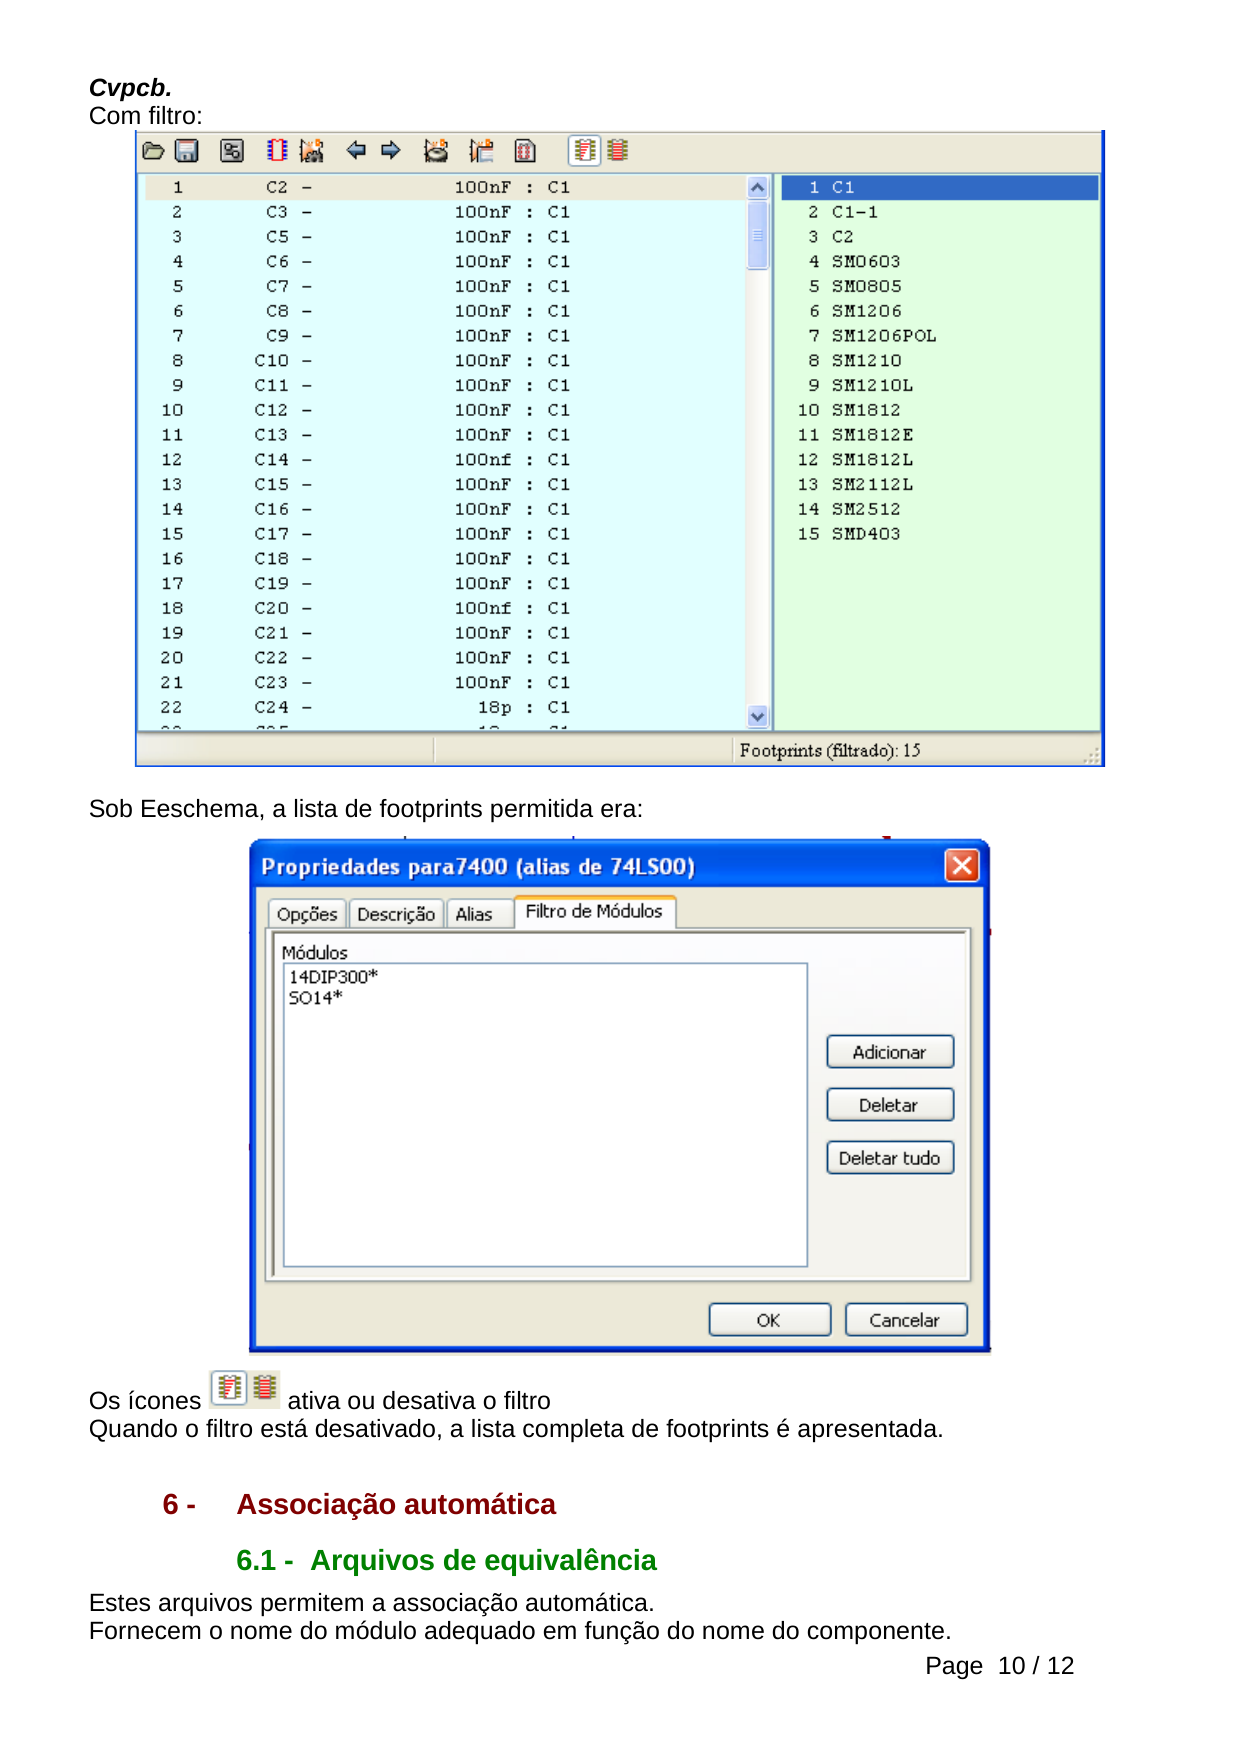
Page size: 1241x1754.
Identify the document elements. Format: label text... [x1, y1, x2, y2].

text Estes arquivos permitem a associação automática. [88, 1589, 1152, 1617]
picture [248, 836, 992, 1356]
picture [134, 130, 1106, 767]
text Fornecem o nome do módulo adequado em função do nome do componente. [88, 1617, 1152, 1645]
subtitle Arquivos de equivalência [162, 1544, 1152, 1577]
picture [208, 1370, 281, 1409]
text Quando o filtro está desativado, a lista completa de footprints é apresentada. [88, 1414, 1152, 1443]
subtitle Associação automática [88, 1488, 1152, 1521]
text Sob Eeschema, a lista de footprints permitida era: [88, 795, 1152, 823]
text Com filtro: [88, 102, 1152, 130]
text Os ícones ativa ou desativa o filtro [88, 1370, 1152, 1414]
